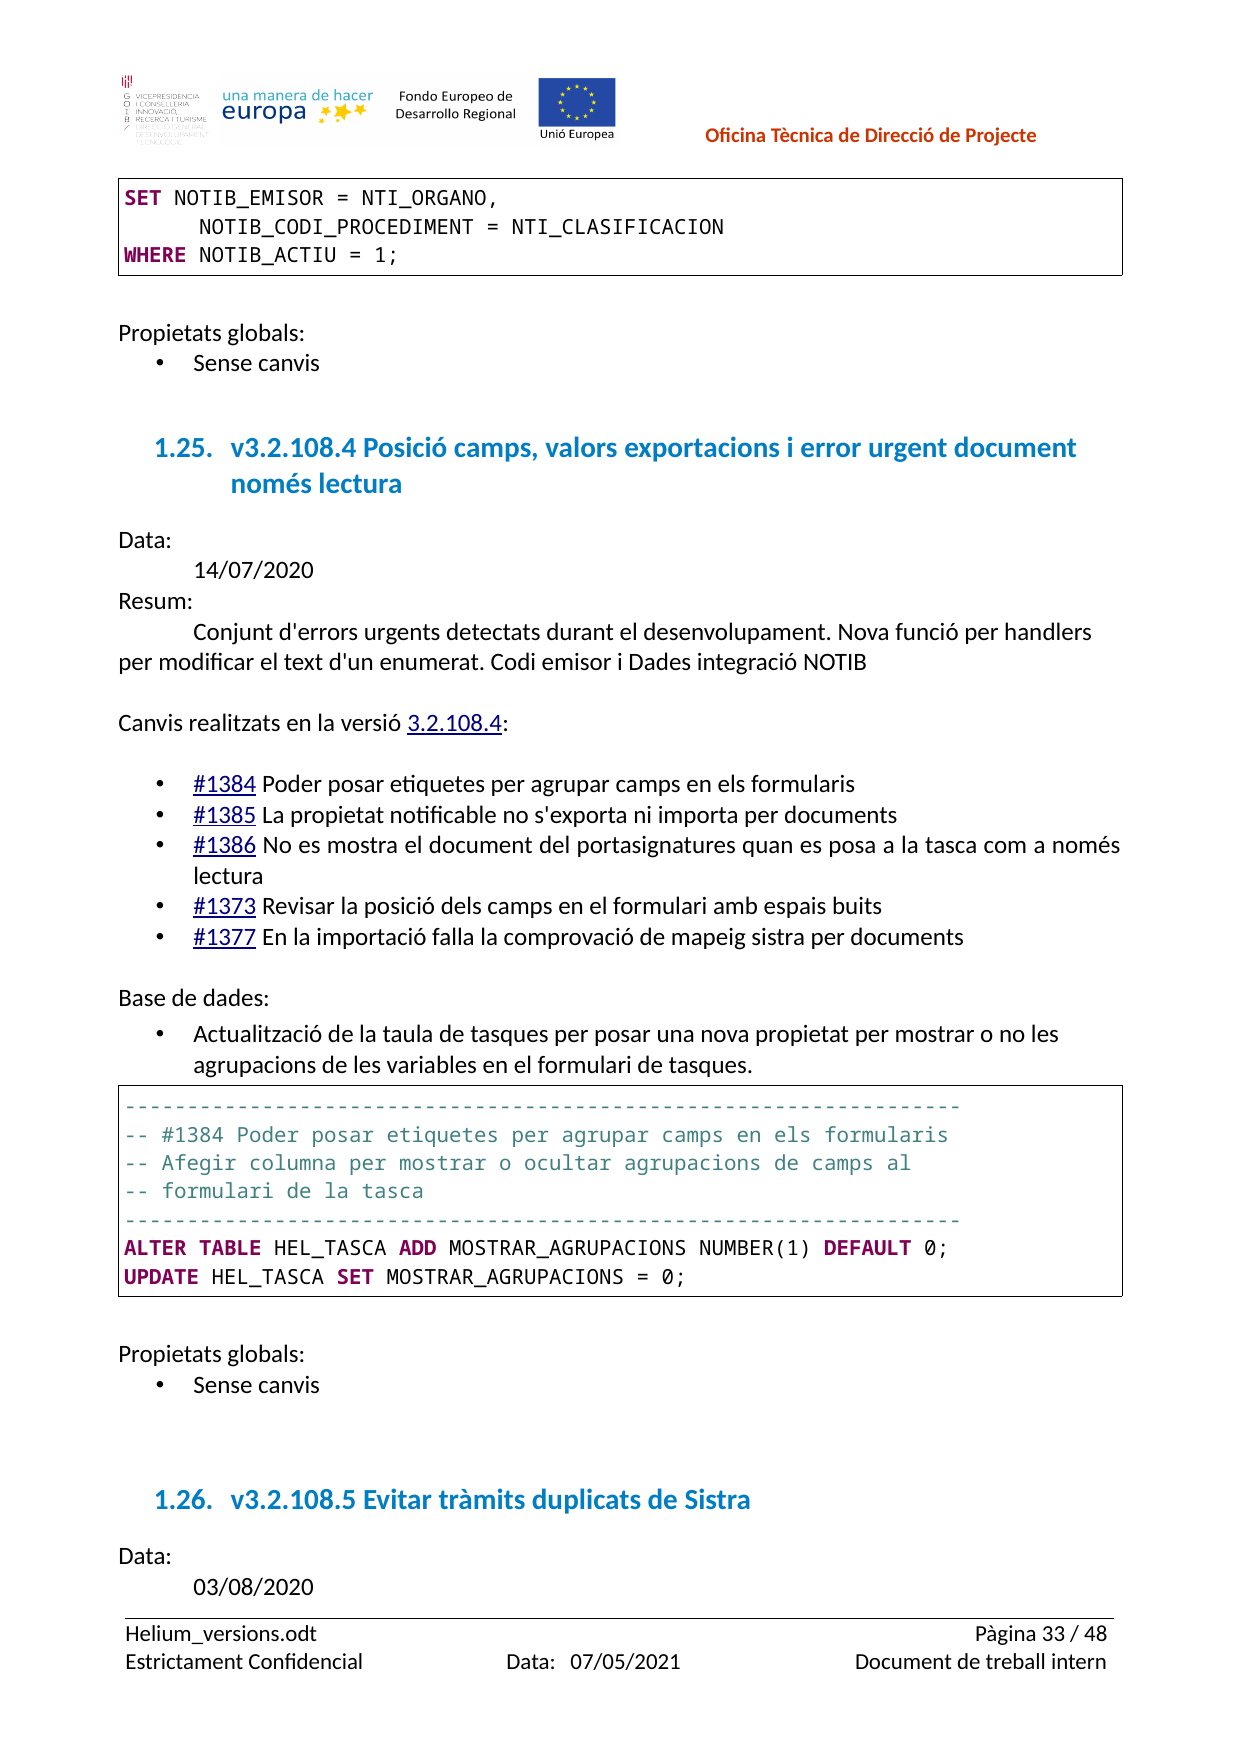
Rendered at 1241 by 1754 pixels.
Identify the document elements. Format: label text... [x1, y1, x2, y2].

subtitle v3.2.108.4 Posició camps, valors exportacions i error urgent document només lectura [153, 429, 1122, 501]
list Sense canvis [156, 1369, 1122, 1399]
list #1373 Revisar la posició dels camps en el formulari amb espais buits [156, 890, 1122, 921]
picture [219, 73, 621, 147]
text 14/07/2020 [118, 555, 1122, 585]
subtitle v3.2.108.5 Evitar tràmits duplicats de Sistra [153, 1481, 1122, 1517]
text Conjunt d'errors urgents detectats durant el desenvolupament. Nova funció per handlers per modificar el text d'un enumerat. Codi emisor i Dades integració NOTIB [118, 616, 1122, 677]
table_header SET NOTIB_EMISOR = NTI_ORGANO, NOTIB_CODI_PROCEDIMENT = NTI_CLASIFICACION WHERE NOTIB_ACTIU = 1; [119, 179, 1122, 274]
table_header ------------------------------------------------------------------- -- #1384 Poder posar etiquetes per agrupar camps en els formularis -- Afegir columna per mostrar o ocultar agrupacions de camps al -- formulari de la tasca ------------------------------------------------------------------- ALTER TABLE HEL_TASCA ADD MOSTRAR_AGRUPACIONS NUMBER(1) DEFAULT 0; UPDATE HEL_TASCA SET MOSTRAR_AGRUPACIONS = 0; [119, 1086, 1122, 1296]
list #1377 En la importació falla la comprovació de mapeig sistra per documents [156, 921, 1122, 951]
text Canvis realitzats en la versió 3.2.108.4: [118, 707, 1122, 738]
list Actualització de la taula de tasques per posar una nova propietat per mostrar o no les agrupacions de les variables en el formulari de tasques. [156, 1018, 1122, 1079]
text Resum: [118, 585, 1122, 616]
text Propietats globals: [118, 1338, 1122, 1369]
text Base de dades: [118, 982, 1122, 1012]
list #1385 La propietat notificable no s'exporta ni importa per documents [156, 799, 1122, 829]
list Sense canvis [156, 348, 1122, 378]
picture [118, 73, 213, 147]
text Data: [118, 524, 1122, 555]
text 03/08/2020 [118, 1571, 1122, 1602]
list #1386 No es mostra el document del portasignatures quan es posa a la tasca com a només lectura [156, 829, 1122, 890]
text Propietats globals: [118, 317, 1122, 348]
text Data: [118, 1541, 1122, 1571]
list #1384 Poder posar etiquetes per agrupar camps en els formularis [156, 768, 1122, 799]
